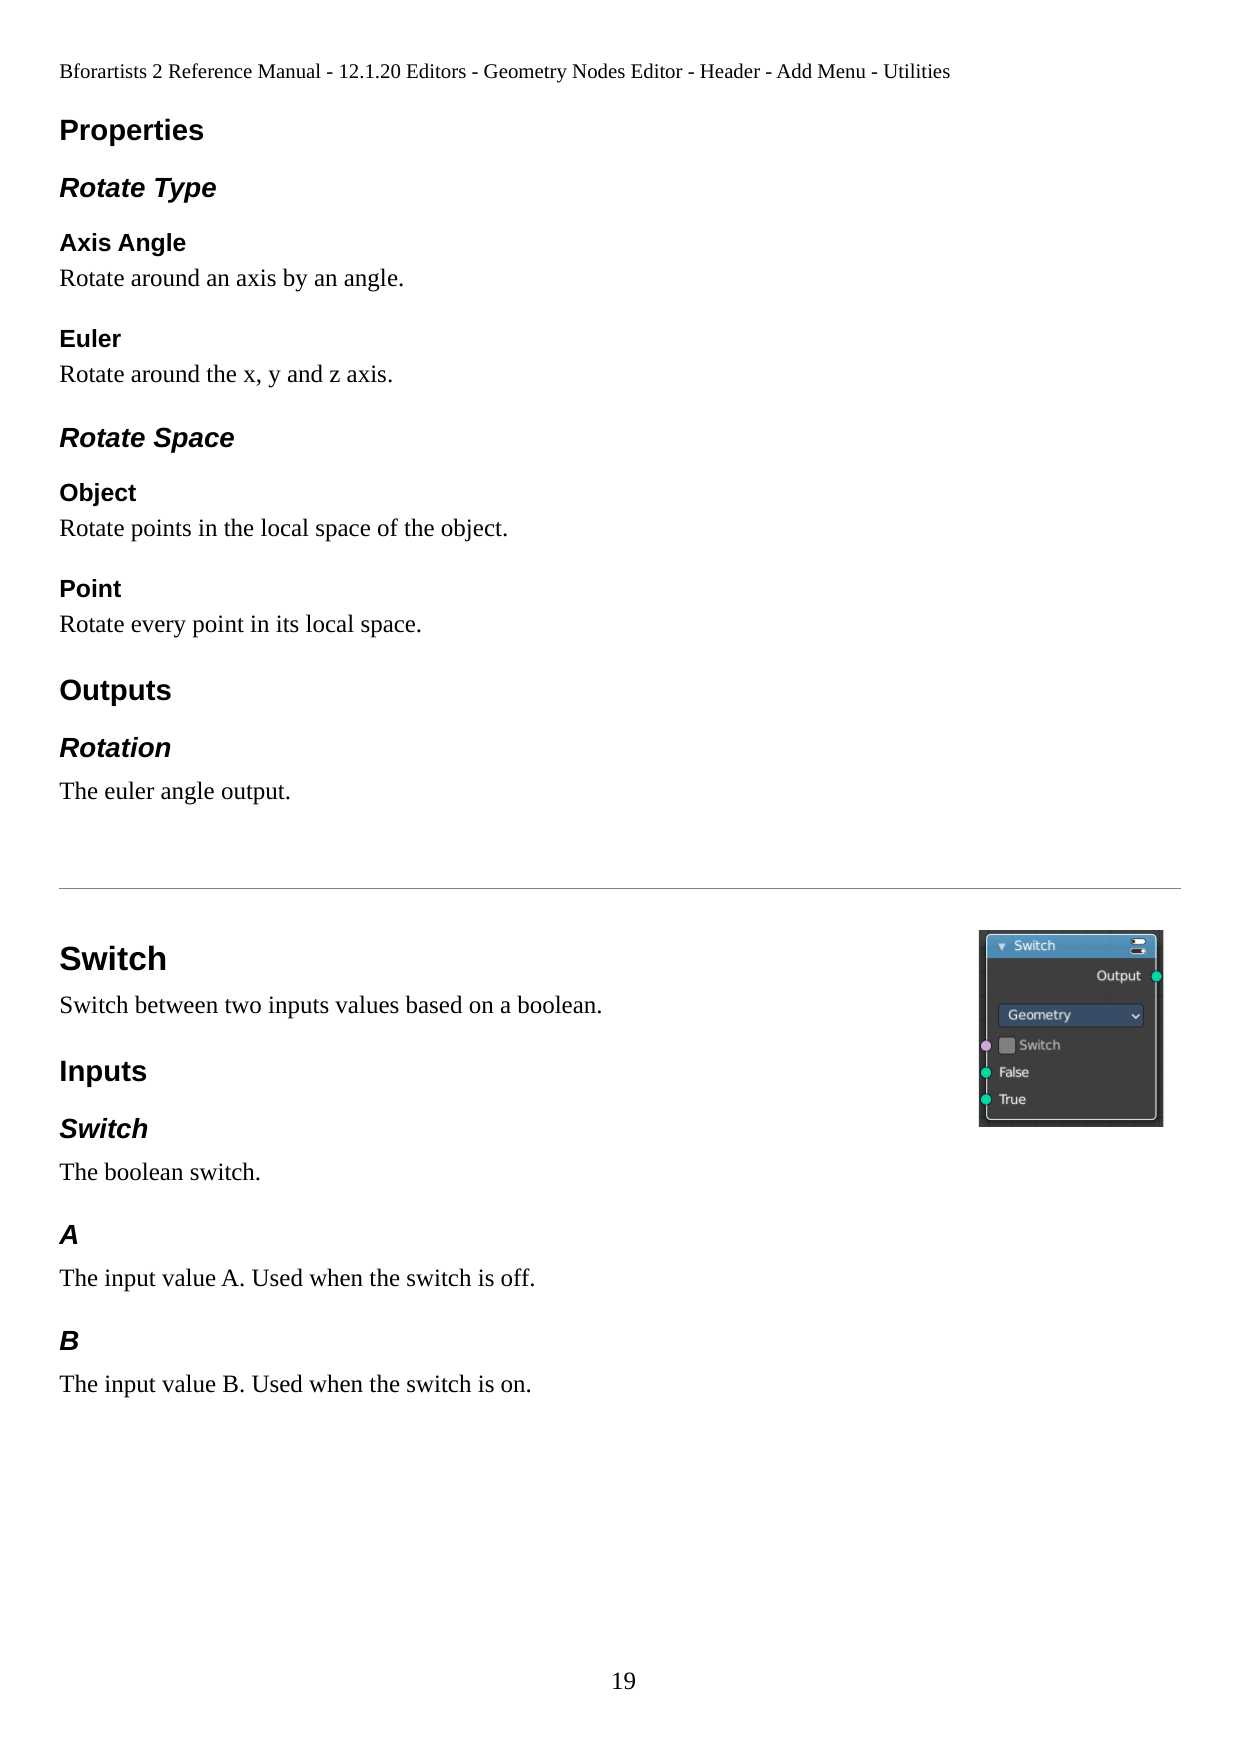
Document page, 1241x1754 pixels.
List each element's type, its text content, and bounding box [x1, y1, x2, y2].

subtitle Rotate Type [59, 171, 1181, 203]
text Rotate around the x, y and z axis. [59, 359, 1181, 388]
text The boolean switch. [59, 1157, 1181, 1186]
text Rotate points in the local space of the object. [59, 513, 1181, 541]
subtitle Rotate Space [59, 421, 1181, 453]
subtitle Outputs [59, 673, 1181, 706]
subtitle Switch [59, 1112, 1181, 1144]
text Switch between two inputs values based on a boolean. [59, 990, 978, 1019]
subtitle B [59, 1324, 1181, 1356]
text The input value B. Used when the switch is on. [59, 1369, 1181, 1397]
subtitle [1164, 1054, 1181, 1087]
subtitle Axis Angle [59, 228, 1181, 257]
subtitle Euler [59, 324, 1181, 353]
text Rotate around an axis by an angle. [59, 263, 1181, 292]
picture [978, 930, 1164, 1127]
subtitle Switch [59, 939, 978, 977]
subtitle Inputs [59, 1054, 978, 1087]
subtitle [1164, 939, 1181, 977]
subtitle Properties [59, 113, 1181, 146]
subtitle Point [59, 574, 1181, 603]
subtitle A [59, 1218, 1181, 1250]
subtitle Object [59, 478, 1181, 506]
text The input value A. Used when the switch is off. [59, 1263, 1181, 1291]
subtitle Rotation [59, 731, 1181, 763]
text The euler angle output. [59, 776, 1181, 804]
text Rotate every point in its local space. [59, 609, 1181, 638]
